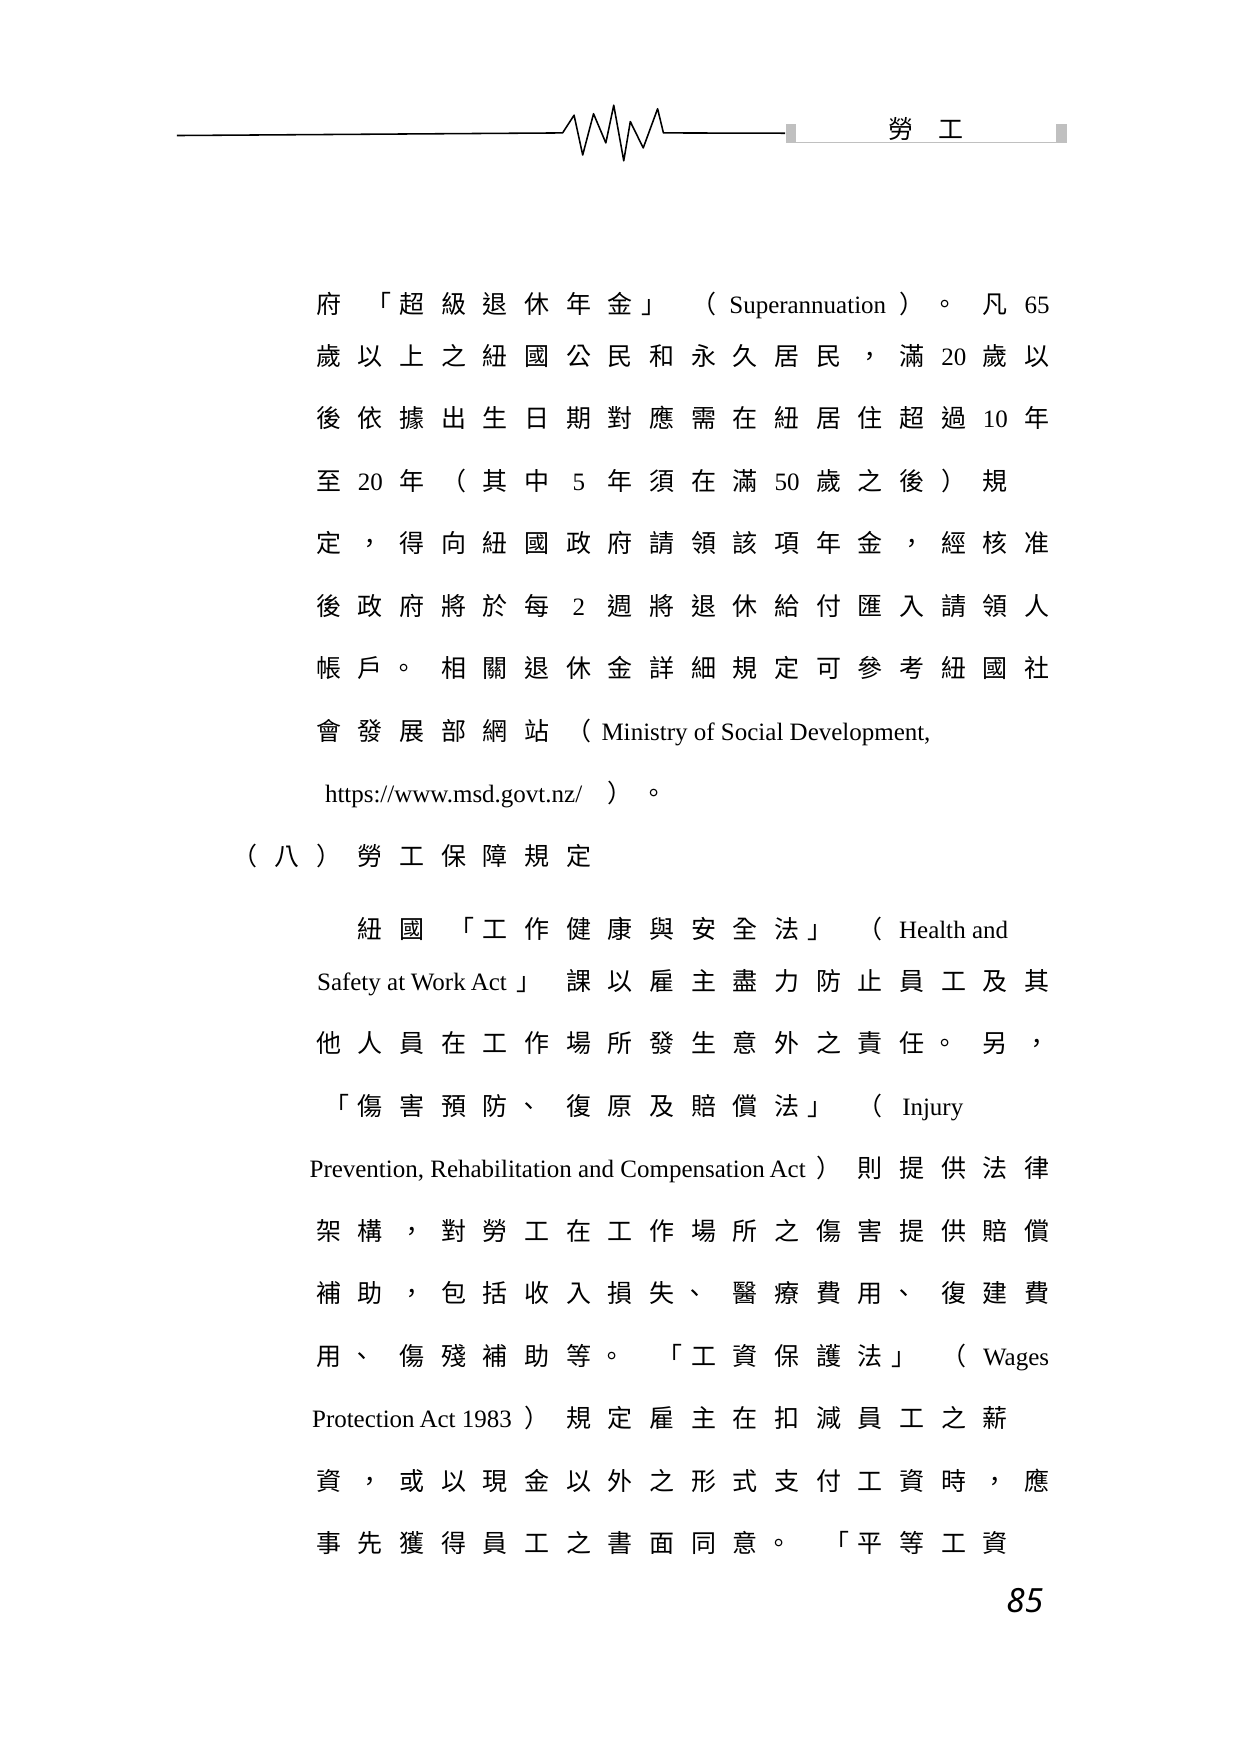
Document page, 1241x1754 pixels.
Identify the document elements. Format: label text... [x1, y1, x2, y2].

text （八）勞工保障規定 [207, 813, 1058, 875]
text 紐國「工作健康與安全法」（Health and Safety at Work Act」課以雇主盡力防止員工及其他人員在工作場所發生意外之責任。另，「傷害預防、復原及賠償法」（Injury Prevention, Rehabilitation and Compensation Act）則提供法律架構，對勞工在工作場所之傷害提供賠償補助，包括收入損失、醫療費用、復建費用、傷殘補助等。「工資保護法」（Wages Protection Act 1983）規定雇主在扣減員工之薪資，或以現金以外之形式支付工資時，應事先獲得員工之書面同意。「平等工資 [281, 875, 1058, 1563]
text 府「超級退休年金」（Superannuation）。凡65歲以上之紐國公民和永久居民，滿20歲以後依據出生日期對應需在紐居住超過10年至20年（其中5年須在滿50歲之後）規定，得向紐國政府請領該項年金，經核准後政府將於每2週將退休給付匯入請領人帳戶。相關退休金詳細規定可參考紐國社會發展部網站（Ministry of Social Development, https://www.msd.govt.nz/）。 [281, 250, 1058, 813]
